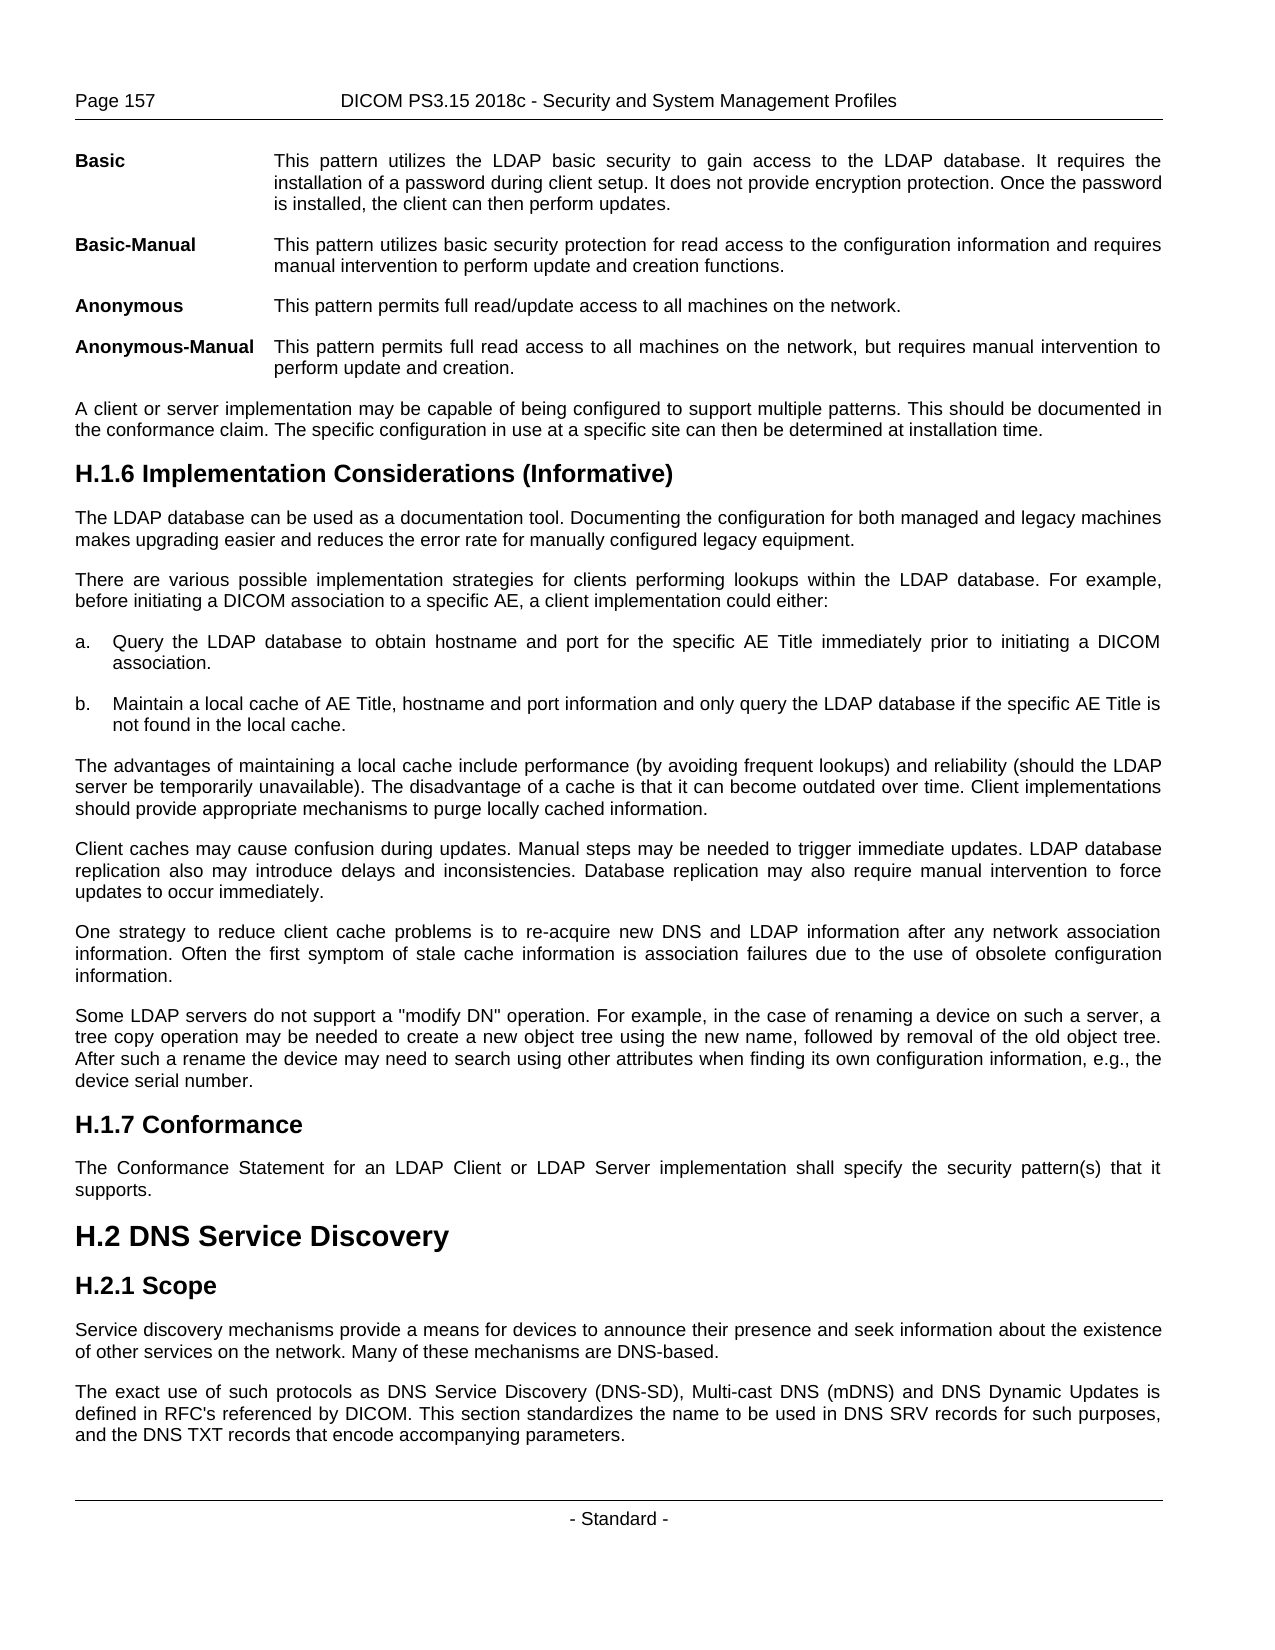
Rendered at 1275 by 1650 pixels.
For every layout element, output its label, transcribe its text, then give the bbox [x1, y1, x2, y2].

text A client or server implementation may be capable of being configured to support multiple patterns. This should be documented in the conformance claim. The specific configuration in use at a specific site can then be determined at installation time. [75, 397, 1162, 441]
text H.1.7 Conformance [75, 1110, 1162, 1138]
text The exact use of such protocols as DNS Service Discovery (DNS-SD), Multi-cast DNS (mDNS) and DNS Dynamic Updates is defined in RFC's referenced by DICOM. This section standardizes the name to be used in DNS SRV records for such purposes, and the DNS TXT records that encode accompanying parameters. [75, 1381, 1162, 1445]
text One strategy to reduce client cache problems is to re-acquire new DNS and LDAP information after any network association information. Often the first symptom of stale cache information is association failures due to the use of obsolete configuration information. [75, 921, 1162, 986]
text H.2.1 Scope [75, 1271, 1162, 1300]
list Query the LDAP database to obtain hostname and port for the specific AE Title immediately prior to initiating a DICOM association. [75, 631, 1162, 674]
text Anonymous This pattern permits full read/update access to all machines on the network. [75, 295, 1162, 317]
text Some LDAP servers do not support a "modify DN" operation. For example, in the case of renaming a device on such a server, a tree copy operation may be needed to create a new object tree using the new name, followed by removal of the old object tree. After such a rename the device may need to search using other attributes when finding its own configuration information, e.g., the device serial number. [75, 1005, 1162, 1091]
text Basic This pattern utilizes the LDAP basic security to gain access to the LDAP database. It requires the installation of a password during client setup. It does not provide encryption protection. Once the password is installed, the client can then perform updates. [75, 150, 1162, 215]
text H.2 DNS Service Discovery [75, 1219, 1162, 1253]
text There are various possible implementation strategies for clients performing lookups within the LDAP database. For example, before initiating a DICOM association to a specific AE, a client implementation could either: [75, 569, 1162, 612]
text The LDAP database can be used as a documentation tool. Documenting the configuration for both managed and legacy machines makes upgrading easier and reduces the error rate for manually configured legacy equipment. [75, 507, 1162, 550]
text The advantages of maintaining a local cache include performance (by avoiding frequent lookups) and reliability (should the LDAP server be temporarily unavailable). The disadvantage of a cache is that it can become outdated over time. Client implementations should provide appropriate mechanisms to purge locally cached information. [75, 754, 1162, 819]
text Basic-Manual This pattern utilizes basic security protection for read access to the configuration information and requires manual intervention to perform update and creation functions. [75, 233, 1162, 277]
text H.1.6 Implementation Considerations (Informative) [75, 459, 1162, 488]
list Maintain a local cache of AE Title, hostname and port information and only query the LDAP database if the specific AE Title is not found in the local cache. [75, 692, 1162, 736]
text Client caches may cause confusion during updates. Manual steps may be needed to trigger immediate updates. LDAP database replication also may introduce delays and inconsistencies. Database replication may also require manual intervention to force updates to occur immediately. [75, 838, 1162, 902]
text Service discovery mechanisms provide a means for devices to announce their presence and seek information about the existence of other services on the network. Many of these mechanisms are DNS-based. [75, 1319, 1162, 1362]
text The Conformance Statement for an LDAP Client or LDAP Server implementation shall specify the security pattern(s) that it supports. [75, 1157, 1162, 1200]
text Anonymous-Manual This pattern permits full read access to all machines on the network, but requires manual intervention to perform update and creation. [75, 336, 1162, 379]
